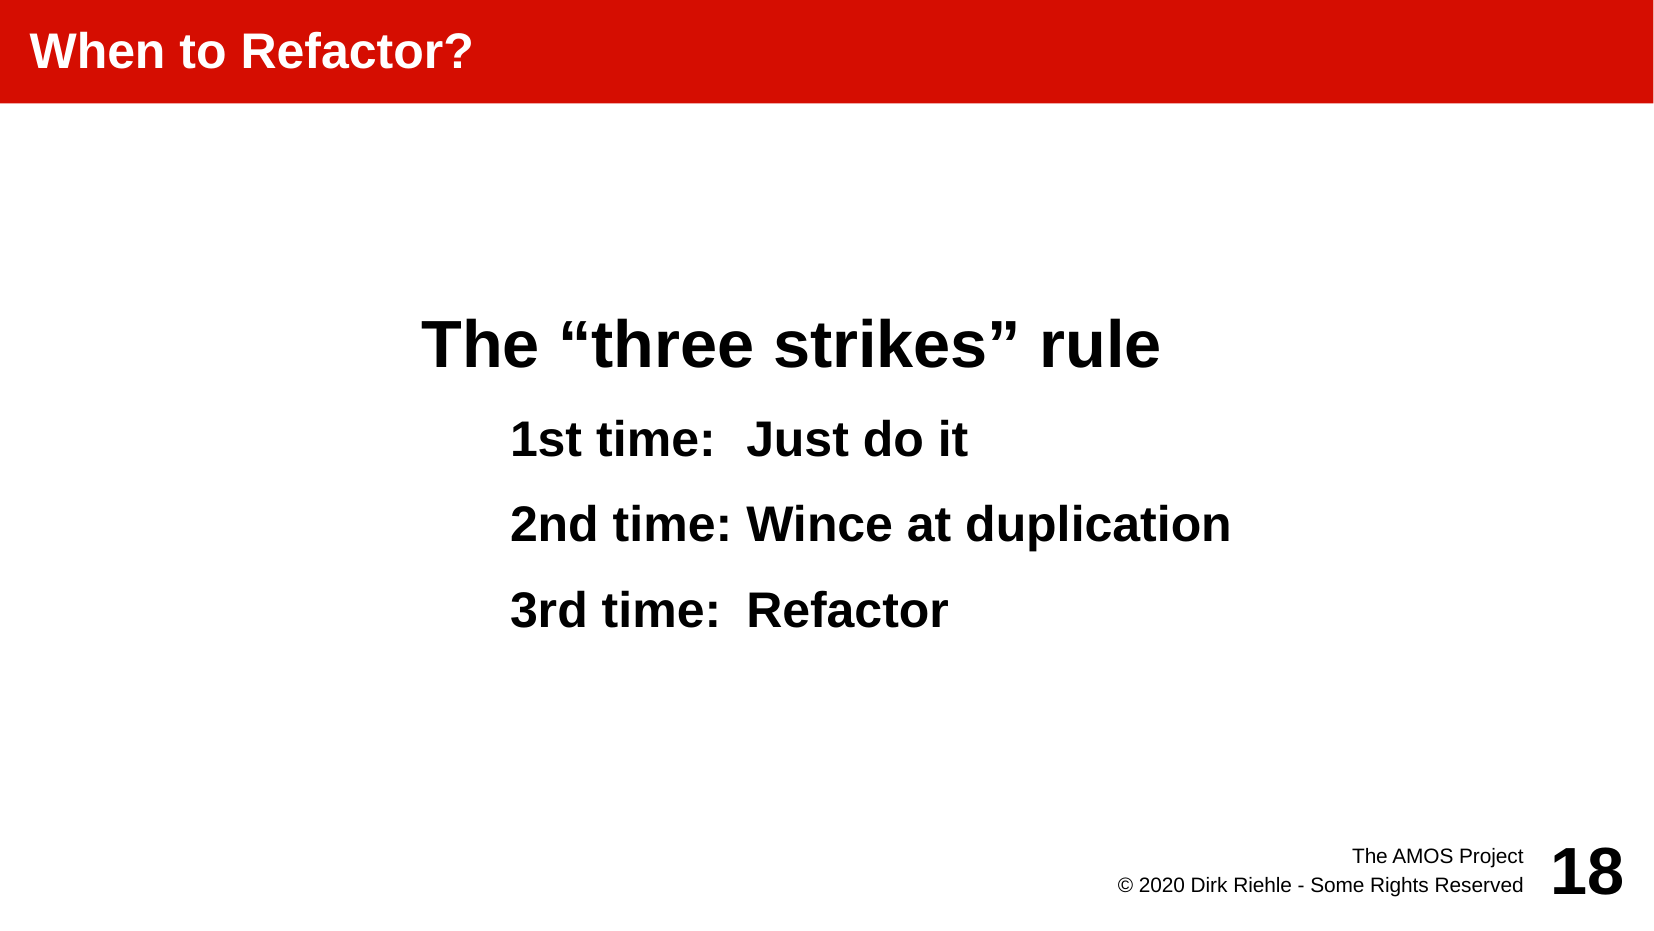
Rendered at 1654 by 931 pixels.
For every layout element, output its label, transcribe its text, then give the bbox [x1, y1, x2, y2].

title When to Refactor? [0, 0, 1654, 104]
subtitle The “three strikes” rule 1st time: Just do it 2nd time: Wince at duplication 3rd time: Refactor [29, 132, 1625, 813]
